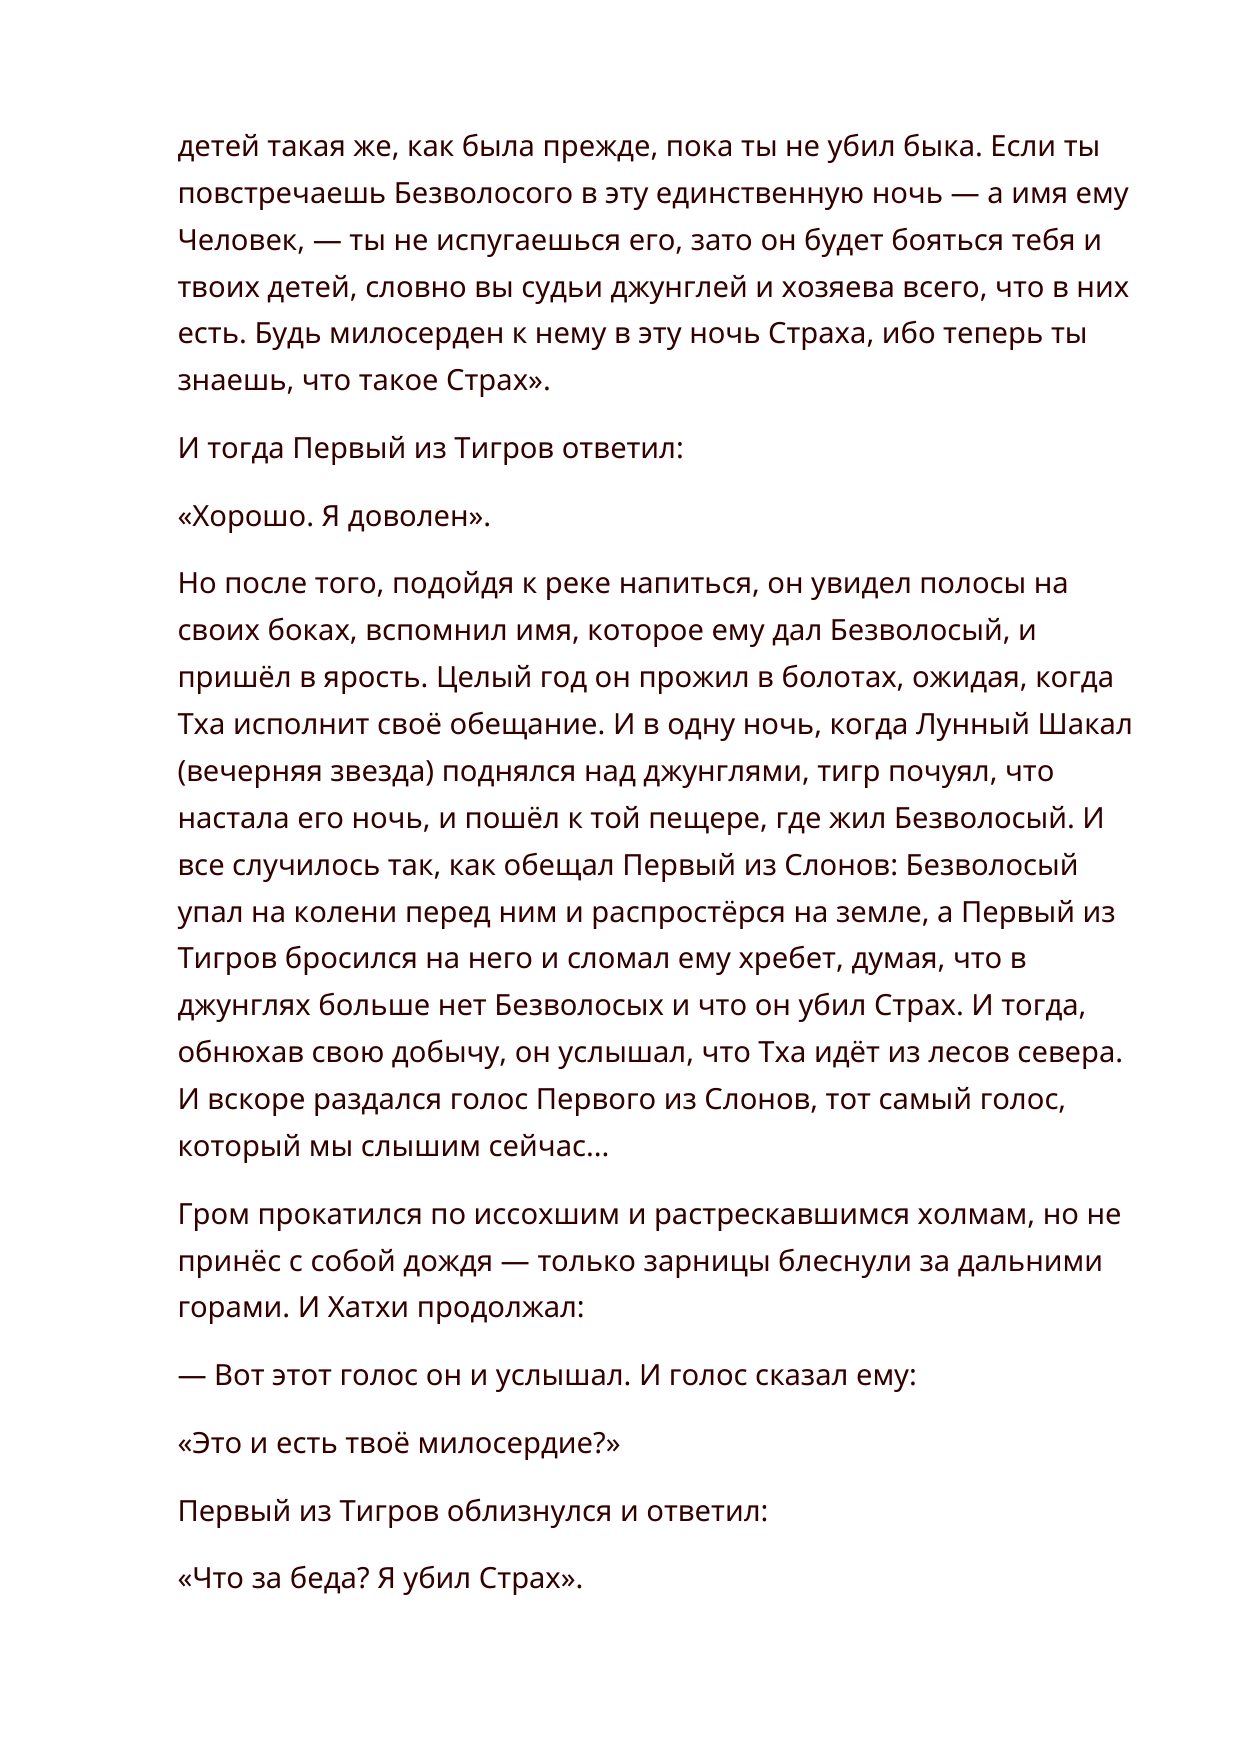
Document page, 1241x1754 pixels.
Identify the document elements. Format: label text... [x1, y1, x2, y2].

text Гром прокатился по иссохшим и растрескавшимся холмам, но не принёс с собой дождя — только зарницы блеснули за дальними горами. И Хатхи продолжал: [177, 1186, 1152, 1326]
text Но после того, подойдя к реке напиться, он увидел полосы на своих боках, вспомнил имя, которое ему дал Безволосый, и пришёл в ярость. Целый год он прожил в болотах, ожидая, когда Тха исполнит своё обещание. И в одну ночь, когда Лунный Шакал (вечерняя звезда) поднялся над джунглями, тигр почуял, что настала его ночь, и пошёл к той пещере, где жил Безволосый. И все случилось так, как обещал Первый из Слонов: Безволосый упал на колени перед ним и распростёрся на земле, а Первый из Тигров бросился на него и сломал ему хребет, думая, что в джунглях больше нет Безволосых и что он убил Страх. И тогда, обнюхав свою добычу, он услышал, что Тха идёт из лесов севера. И вскоре раздался голос Первого из Слонов, тот самый голос, который мы слышим сейчас... [177, 556, 1152, 1165]
text «Что за беда? Я убил Страх». [177, 1550, 1152, 1597]
text Первый из Тигров облизнулся и ответил: [177, 1483, 1152, 1529]
text «Хорошо. Я доволен». [177, 488, 1152, 535]
text И тогда Первый из Тигров ответил: [177, 420, 1152, 467]
text «Это и есть твоё милосердие?» [177, 1415, 1152, 1462]
text детей такая же, как была прежде, пока ты не убил быка. Если ты повстречаешь Безволосого в эту единственную ночь — а имя ему Человек, — ты не испугаешься его, зато он будет бояться тебя и твоих детей, словно вы судьи джунглей и хозяева всего, что в них есть. Будь милосерден к нему в эту ночь Страха, ибо теперь ты знаешь, что такое Страх». [177, 118, 1152, 399]
text — Вот этот голос он и услышал. И голос сказал ему: [177, 1347, 1152, 1394]
